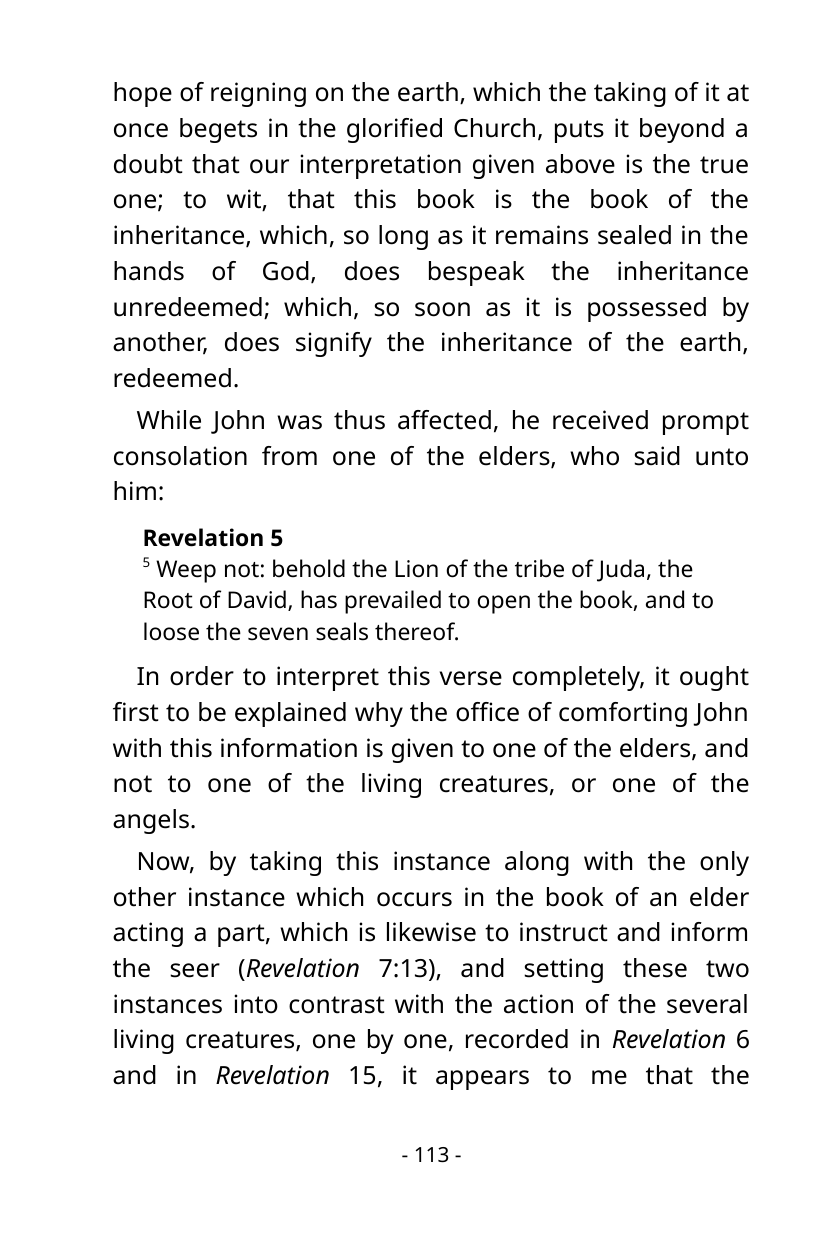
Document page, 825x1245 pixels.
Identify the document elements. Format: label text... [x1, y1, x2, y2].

text Revelation 5 [142, 522, 750, 553]
text Now, by taking this instance along with the only other instance which occurs in the book of an elder acting a part, which is likewise to instruct and inform the seer (Revelation 7:13), and setting these two instances into contrast with the action of the several living creatures, one by one, recorded in Revelation 6 and in Revelation 15, it appears to me that the [112, 843, 750, 1092]
text In order to interpret this verse completely, it ought first to be explained why the office of comforting John with this information is given to one of the elders, and not to one of the living creatures, or one of the angels. [112, 659, 750, 836]
text hope of reigning on the earth, which the taking of it at once begets in the glorified Church, puts it beyond a doubt that our interpretation given above is the true one; to wit, that this book is the book of the inheritance, which, so long as it remains sealed in the hands of God, does bespeak the inheritance unredeemed; which, so soon as it is possessed by another, does signify the inheritance of the earth, redeemed. [112, 75, 750, 395]
text 5 Weep not: behold the Lion of the tribe of Juda, the Root of David, has prevailed to open the book, and to loose the seven seals thereof. [142, 553, 720, 647]
text While John was thus affected, he received prompt consolation from one of the elders, who said unto him: [112, 403, 750, 508]
